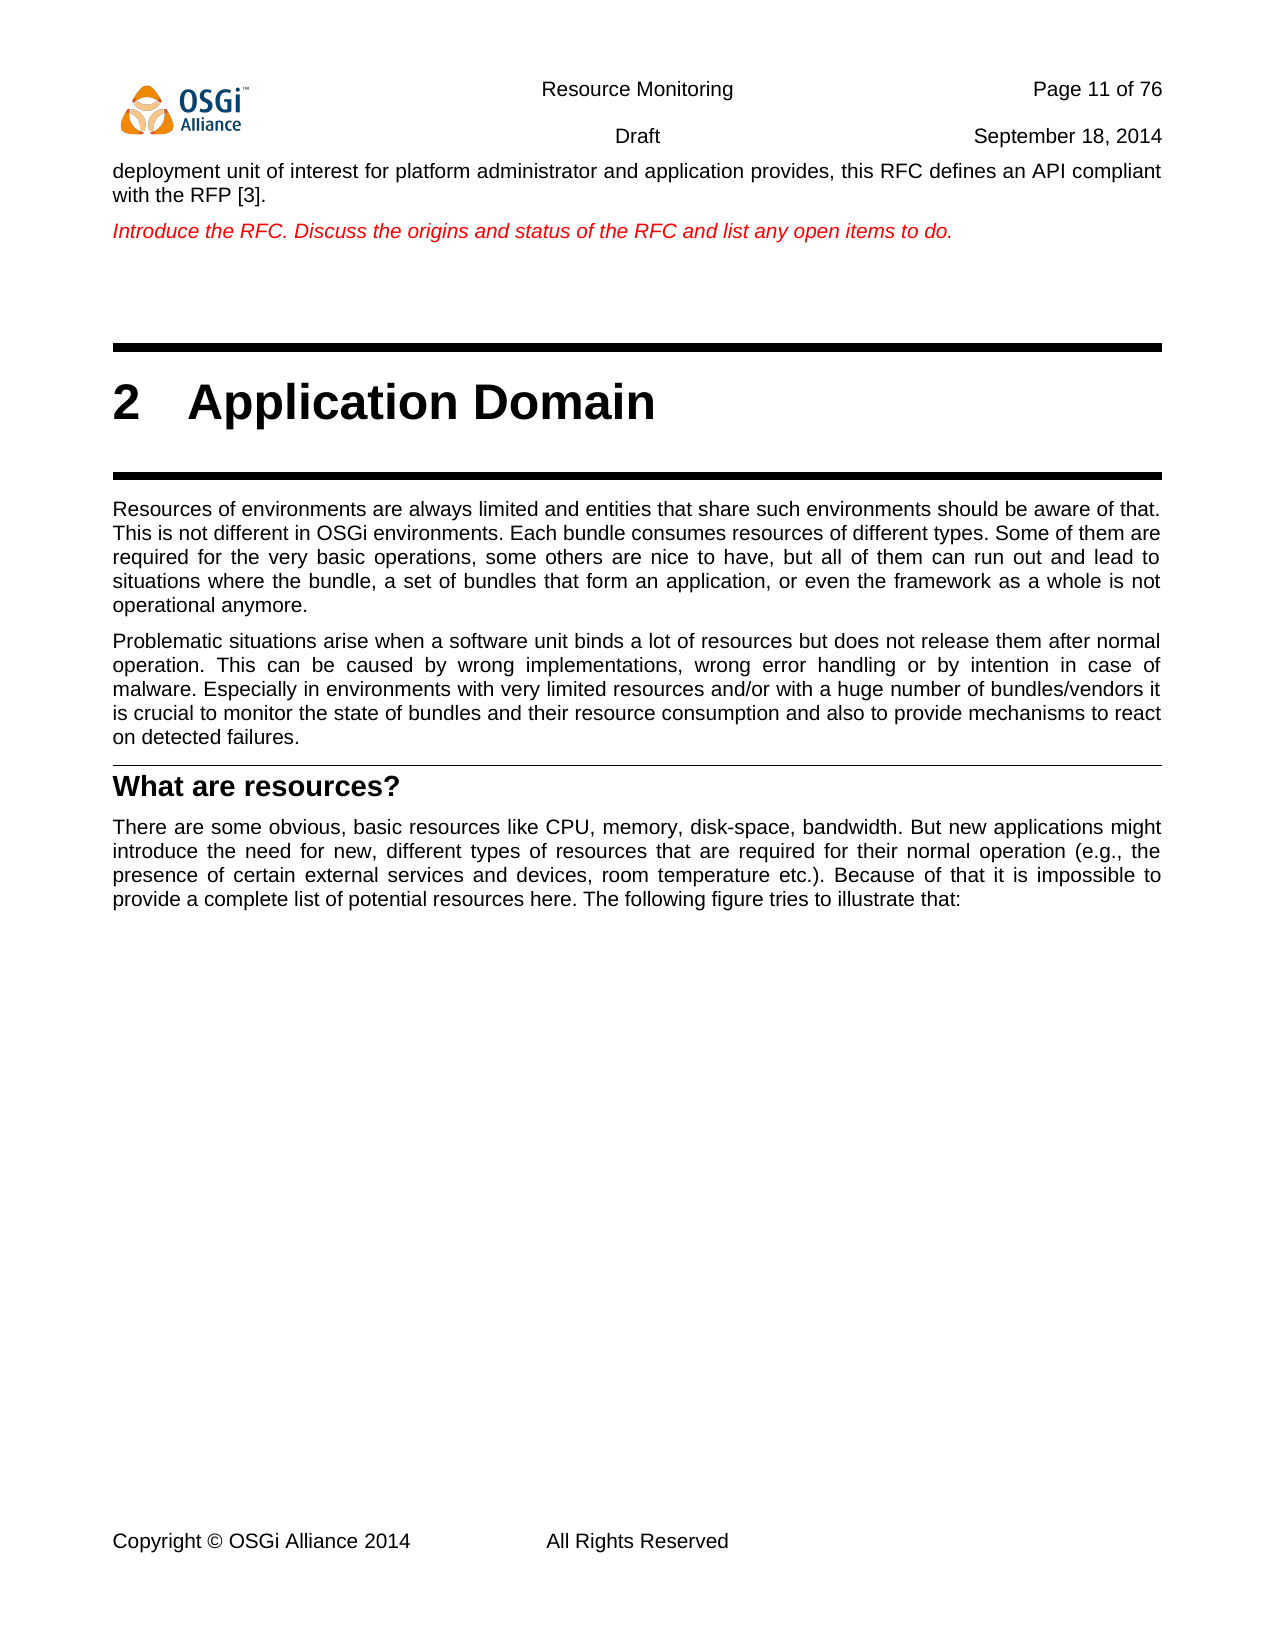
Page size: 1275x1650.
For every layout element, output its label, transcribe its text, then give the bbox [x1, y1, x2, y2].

picture [113, 78, 257, 142]
subtitle Application Domain [112, 344, 1162, 480]
subtitle What are resources? [112, 766, 1162, 802]
text deployment unit of interest for platform administrator and application provides, this RFC defines an API compliant with the RFP [3]. [112, 159, 1162, 207]
text There are some obvious, basic resources like CPU, memory, disk-space, bandwidth. But new applications might introduce the need for new, different types of resources that are required for their normal operation (e.g., the presence of certain external services and devices, room temperature etc.). Because of that it is impossible to provide a complete list of potential resources here. The following figure tries to illustrate that: [112, 814, 1162, 910]
text Resources of environments are always limited and entities that share such environments should be aware of that. This is not different in OSGi environments. Each bundle consumes resources of different types. Some of them are required for the very basic operations, some others are nice to have, but all of them can run out and lead to situations where the bundle, a set of bundles that form an application, or even the framework as a whole is not operational anymore. [112, 497, 1162, 616]
text Introduce the RFC. Discuss the origins and status of the RFC and list any open items to do. [112, 219, 1162, 243]
text Problematic situations arise when a software unit binds a lot of resources but does not release them after normal operation. This can be caused by wrong implementations, wrong error handling or by intention in case of malware. Especially in environments with very limited resources and/or with a huge number of bundles/vendors it is crucial to monitor the state of bundles and their resource consumption and also to provide mechanisms to react on detected failures. [112, 629, 1162, 749]
